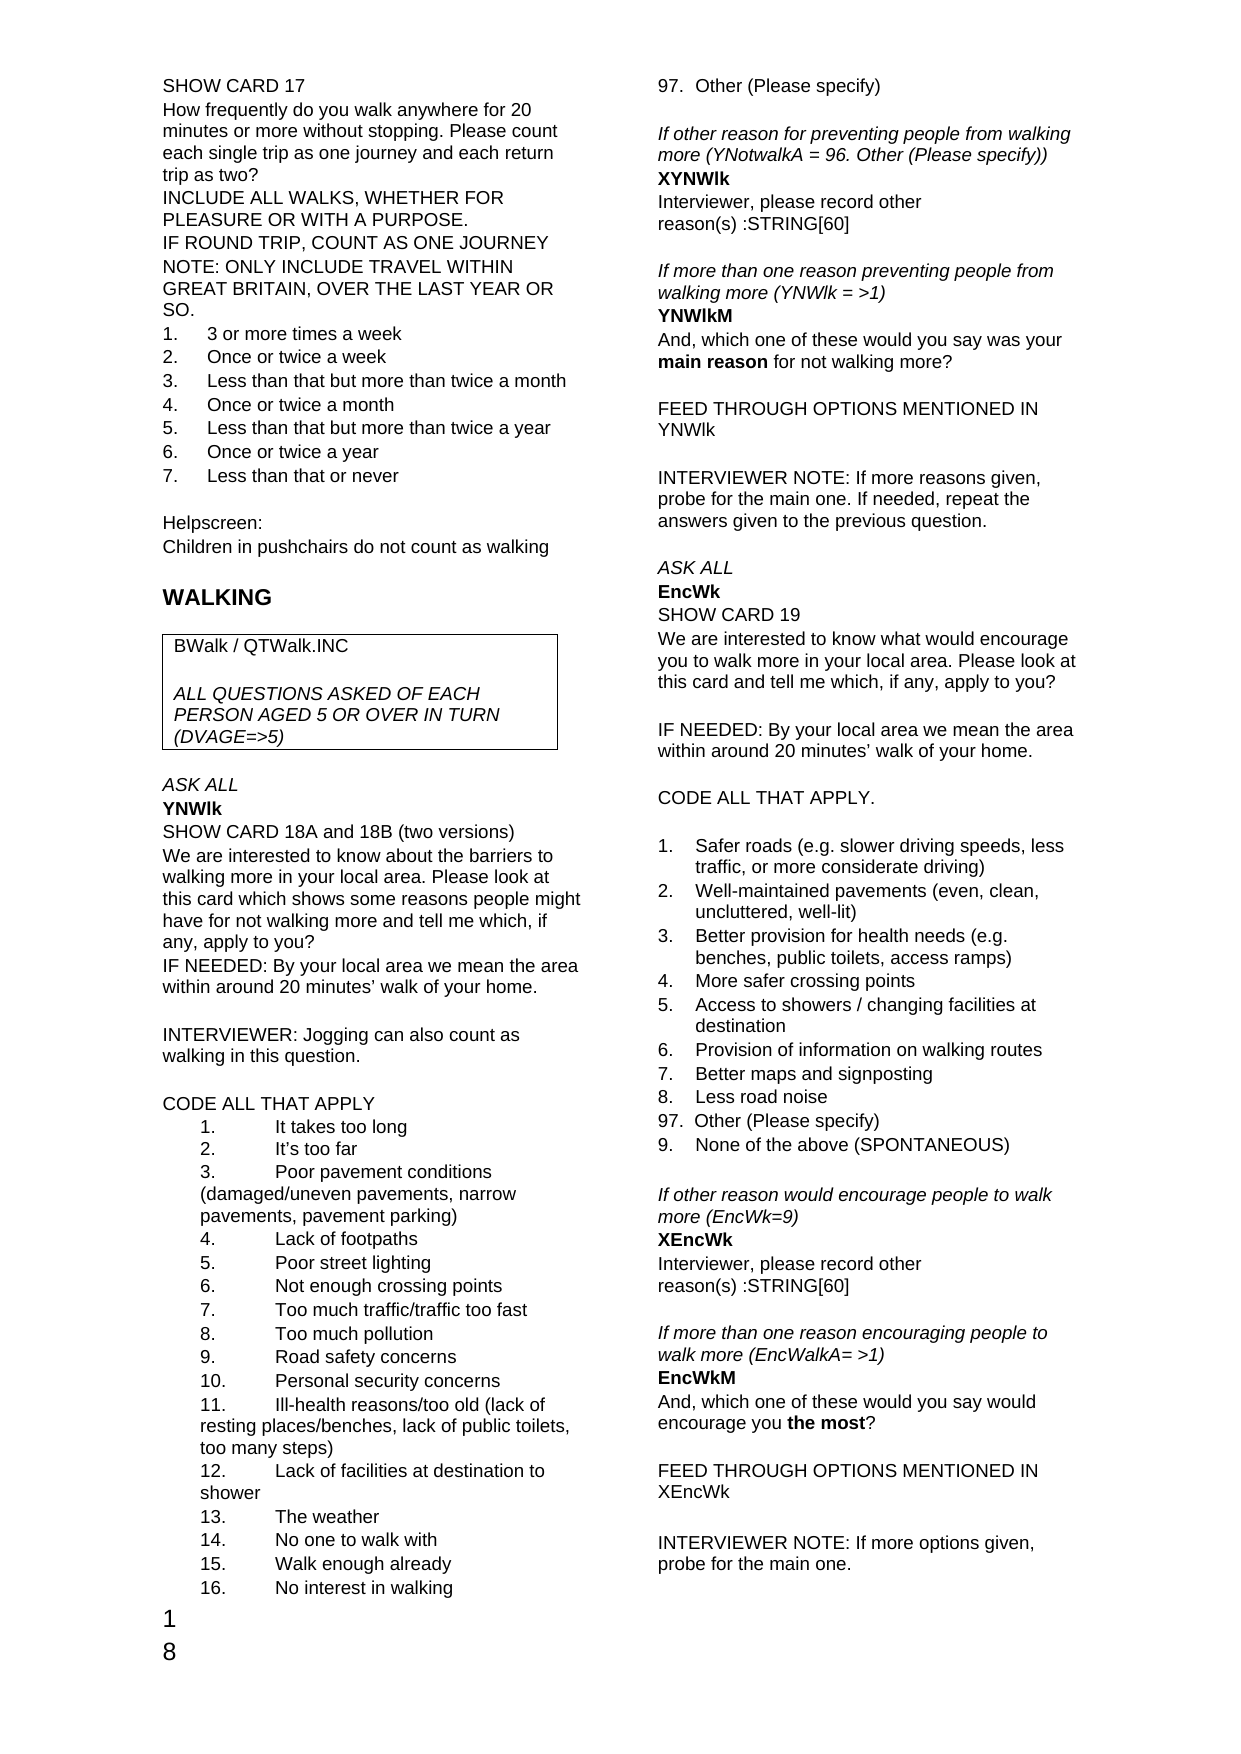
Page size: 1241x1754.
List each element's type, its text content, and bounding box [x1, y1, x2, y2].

list Less than that but more than twice a year [162, 417, 583, 439]
text SHOW CARD 17 [162, 75, 583, 97]
text We are interested to know about the barriers to walking more in your local area. Please look at this card which shows some reasons people might have for not walking more and tell me which, if any, apply to you? [162, 845, 583, 953]
list Poor pavement conditions (damaged/uneven pavements, narrow pavements, pavement parking) [200, 1161, 583, 1226]
list Too much traffic/traffic too fast [200, 1299, 583, 1321]
text SHOW CARD 19 [658, 604, 1078, 626]
list Better provision for health needs (e.g. benches, public toilets, access ramps) [658, 925, 1078, 968]
text INTERVIEWER NOTE: If more reasons given, probe for the main one. If needed, repeat the answers given to the previous question. [658, 467, 1078, 531]
text If more than one reason preventing people from walking more (YNWlk = >1) [658, 260, 1078, 303]
list Poor street lighting [200, 1252, 583, 1273]
text YNWlk [162, 797, 583, 819]
text INTERVIEWER: Jogging can also count as walking in this question. [162, 1023, 583, 1067]
text CODE ALL THAT APPLY. [658, 787, 1078, 809]
text XYNWlk [658, 167, 1078, 189]
list Not enough crossing points [200, 1275, 583, 1297]
text And, which one of these would you say would encourage you the most? [658, 1391, 1078, 1434]
text FEED THROUGH OPTIONS MENTIONED IN XEncWk [658, 1459, 1078, 1503]
text Interviewer, please record other reason(s) :STRING[60] [658, 1253, 1078, 1296]
text INTERVIEWER NOTE: If more options given, probe for the main one. [658, 1532, 1078, 1575]
text We are interested to know what would encourage you to walk more in your local area. Please look at this card and tell me which, if any, apply to you? [658, 628, 1078, 693]
text XEncWk [658, 1229, 1078, 1251]
text Interviewer, please record other reason(s) :STRING[60] [658, 191, 1078, 234]
list Once or twice a month [162, 393, 583, 415]
text SHOW CARD 18A and 18B (two versions) [162, 821, 583, 843]
text ASK ALL [162, 774, 583, 795]
list Too much pollution [200, 1323, 583, 1344]
list Personal security concerns [200, 1370, 583, 1391]
list It takes too long [200, 1116, 583, 1138]
text NOTE: ONLY INCLUDE TRAVEL WITHIN GREAT BRITAIN, OVER THE LAST YEAR OR SO. [162, 256, 583, 321]
list Safer roads (e.g. slower driving speeds, less traffic, or more considerate driving) [658, 834, 1078, 878]
list No interest in walking [200, 1576, 583, 1598]
list 3 or more times a week [162, 323, 583, 344]
list Less road noise [658, 1086, 1078, 1108]
text 97. Other (Please specify) [658, 1110, 1078, 1131]
list Lack of footpaths [200, 1228, 583, 1249]
text CODE ALL THAT APPLY [162, 1092, 583, 1114]
list It’s too far [200, 1138, 583, 1159]
list Provision of information on walking routes [658, 1039, 1078, 1061]
text EncWk [658, 581, 1078, 602]
text YNWlkM [658, 305, 1078, 327]
table_header BWalk / QTWalk.INC ALL QUESTIONS ASKED OF EACH PERSON AGED 5 OR OVER IN TURN (DVAGE=>5) [163, 635, 557, 749]
text FEED THROUGH OPTIONS MENTIONED IN YNWlk [658, 398, 1078, 441]
list Walk enough already [200, 1553, 583, 1574]
text If other reason for preventing people from walking more (YNotwalkA = 96. Other (Please specify)) [658, 122, 1078, 165]
list Less than that but more than twice a month [162, 370, 583, 391]
text IF ROUND TRIP, COUNT AS ONE JOURNEY [162, 232, 583, 254]
list Ill-health reasons/too old (lack of resting places/benches, lack of public toilets, too many steps) [200, 1393, 583, 1458]
text If more than one reason encouraging people to walk more (EncWalkA= >1) [658, 1322, 1078, 1365]
text IF NEEDED: By your local area we mean the area within around 20 minutes’ walk of your home. [658, 718, 1078, 761]
list Better maps and signposting [658, 1063, 1078, 1084]
text Helpscreen: [162, 512, 583, 533]
list Access to showers / changing facilities at destination [658, 994, 1078, 1037]
list Other (Please specify) [658, 75, 1078, 97]
text ASK ALL [658, 557, 1078, 578]
list Once or twice a week [162, 346, 583, 368]
text If other reason would encourage people to walk more (EncWk=9) [658, 1184, 1078, 1227]
text How frequently do you walk anywhere for 20 minutes or more without stopping. Please count each single trip as one journey and each return trip as two? [162, 99, 583, 185]
text Children in pushchairs do not count as walking [162, 535, 583, 557]
text IF NEEDED: By your local area we mean the area within around 20 minutes’ walk of your home. [162, 955, 583, 998]
subtitle WALKING [162, 584, 583, 610]
text INCLUDE ALL WALKS, WHETHER FOR PLEASURE OR WITH A PURPOSE. [162, 187, 583, 230]
text And, which one of these would you say was your main reason for not walking more? [658, 329, 1078, 372]
text EncWkM [658, 1367, 1078, 1388]
list No one to walk with [200, 1529, 583, 1551]
list Well-maintained pavements (even, clean, uncluttered, well-lit) [658, 880, 1078, 923]
list The weather [200, 1506, 583, 1527]
list Road safety concerns [200, 1346, 583, 1368]
list None of the above (SPONTANEOUS) [658, 1133, 1078, 1155]
list Once or twice a year [162, 441, 583, 462]
list Lack of facilities at destination to shower [200, 1460, 583, 1503]
list Less than that or never [162, 464, 583, 486]
list More safer crossing points [658, 970, 1078, 992]
